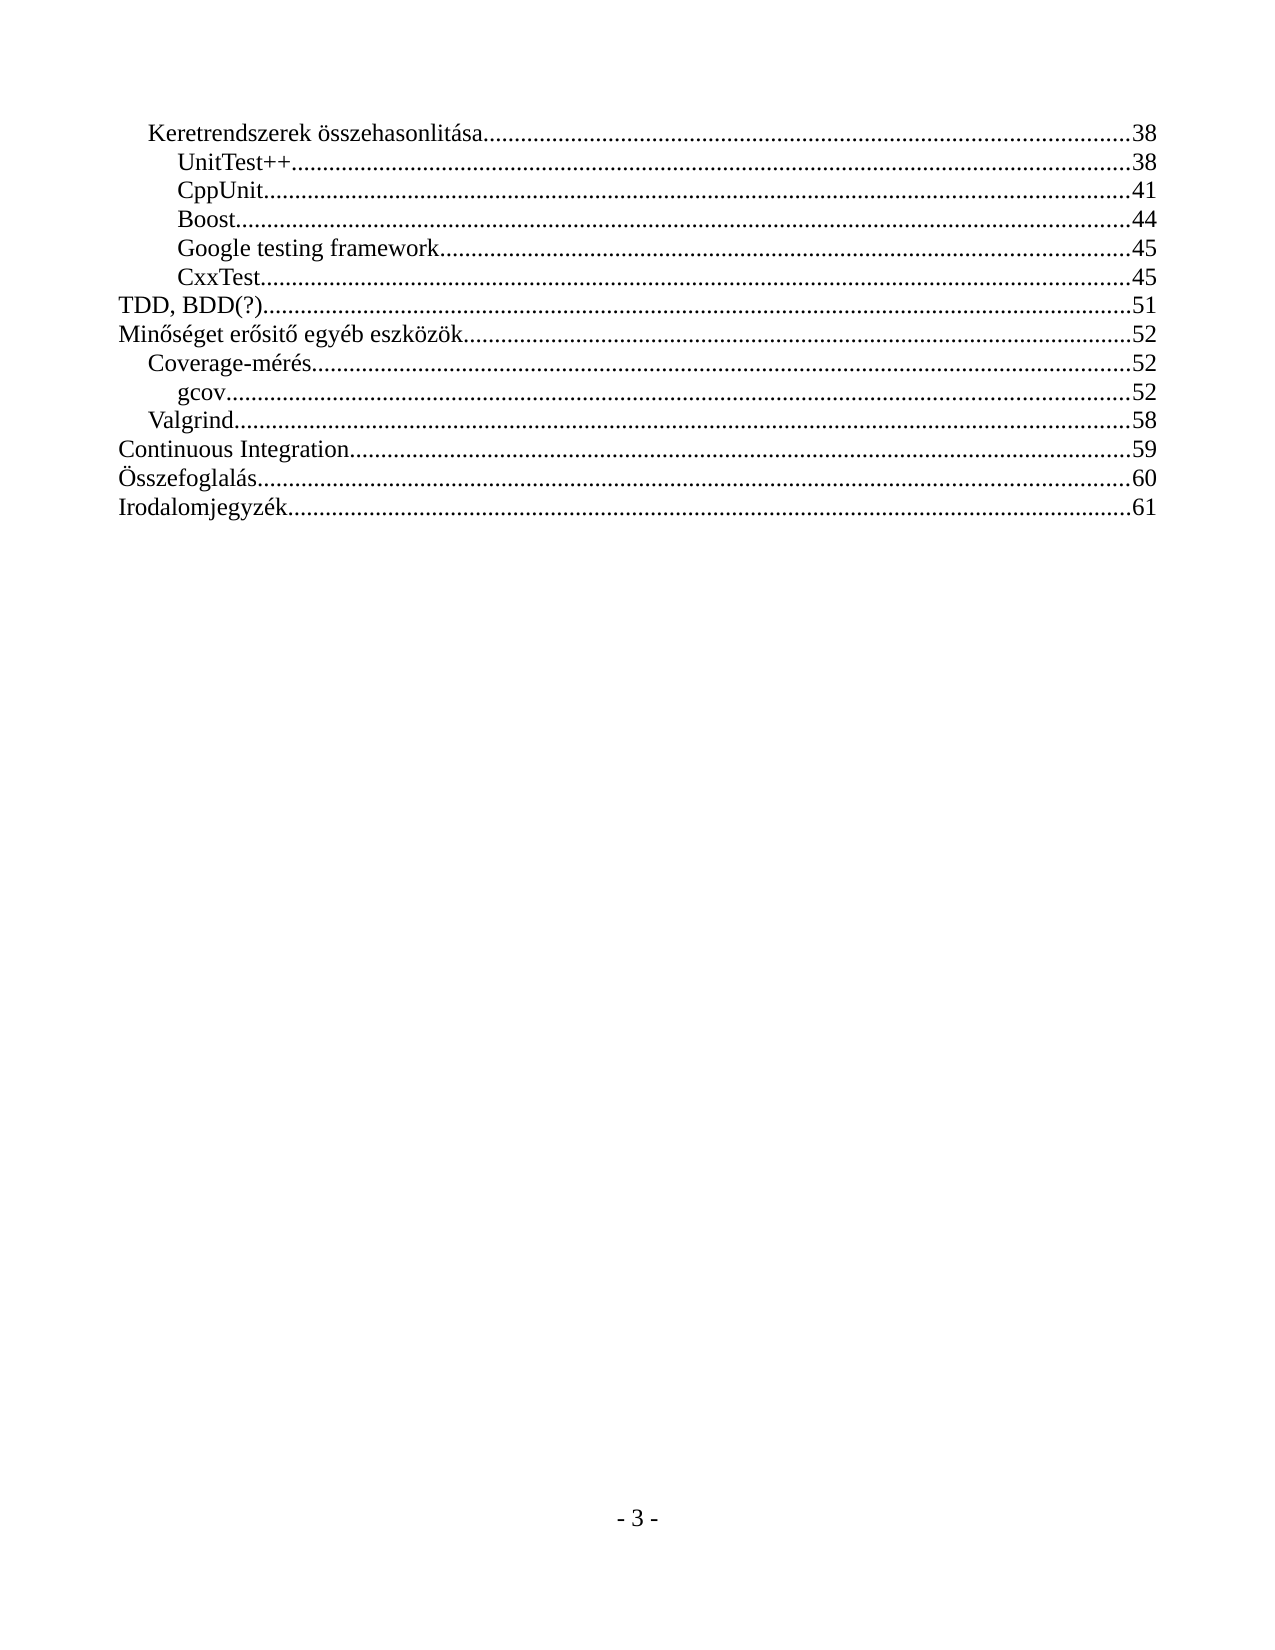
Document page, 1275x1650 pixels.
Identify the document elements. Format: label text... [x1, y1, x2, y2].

text Coverage-mérés 52 [148, 348, 1157, 377]
text Continuous Integration 59 [118, 434, 1157, 463]
text UnitTest++ 38 [177, 147, 1157, 176]
text TDD, BDD(?) 51 [118, 291, 1157, 319]
text Irodalomjegyzék 61 [118, 492, 1157, 521]
text Valgrind 58 [148, 406, 1157, 434]
text gcov 52 [177, 377, 1157, 406]
text Minőséget erősitő egyéb eszközök 52 [118, 319, 1157, 348]
text Összefoglalás 60 [118, 463, 1157, 492]
text CxxTest 45 [177, 262, 1157, 291]
text Keretrendszerek összehasonlitása 38 [148, 118, 1157, 147]
text Boost 44 [177, 204, 1157, 233]
text Google testing framework 45 [177, 233, 1157, 262]
text CppUnit 41 [177, 176, 1157, 204]
